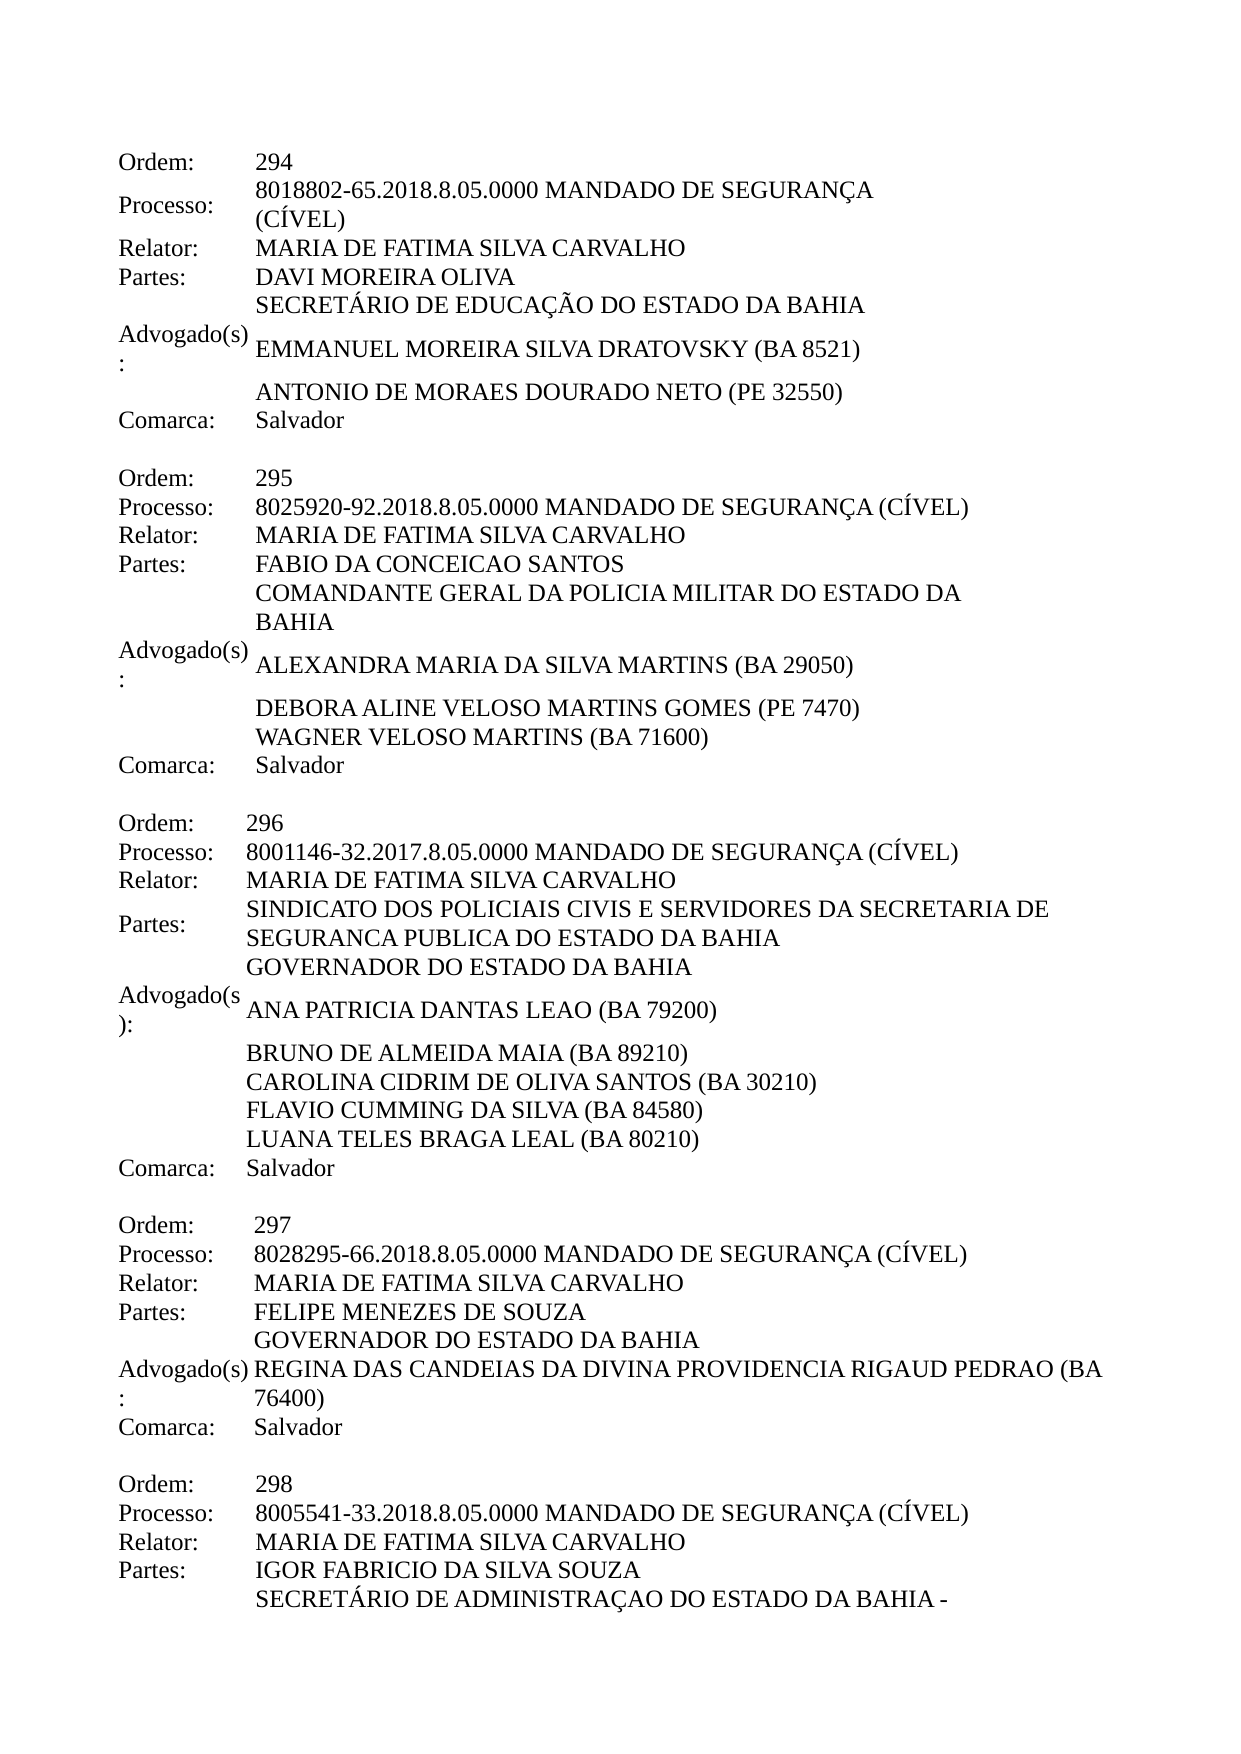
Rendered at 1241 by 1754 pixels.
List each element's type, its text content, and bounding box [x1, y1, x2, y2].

table_cell [118, 952, 246, 981]
table_cell Partes: [118, 262, 255, 291]
table_cell Advogado(s): [118, 636, 255, 693]
table_cell ALEXANDRA MARIA DA SILVA MARTINS (BA 29050) [255, 636, 1041, 693]
table_cell ANA PATRICIA DANTAS LEAO (BA 79200) [246, 981, 1122, 1038]
table_cell 8001146-32.2017.8.05.0000 MANDADO DE SEGURANÇA (CÍVEL) [246, 837, 1122, 866]
table_cell Partes: [118, 1556, 255, 1584]
table_cell Relator: [118, 521, 255, 549]
table_cell COMANDANTE GERAL DA POLICIA MILITAR DO ESTADO DA BAHIA [255, 578, 1041, 636]
table_cell LUANA TELES BRAGA LEAL (BA 80210) [246, 1124, 1122, 1153]
table_cell MARIA DE FATIMA SILVA CARVALHO [255, 1527, 1016, 1556]
table_cell SECRETÁRIO DE ADMINISTRAÇAO DO ESTADO DA BAHIA [255, 1584, 1016, 1613]
table_cell Processo: [118, 837, 246, 866]
table_cell [118, 1326, 253, 1354]
table_cell Relator: [118, 233, 255, 262]
table_header Ordem: [118, 808, 246, 837]
table_cell Relator: [118, 866, 246, 894]
table_cell Advogado(s): [118, 1354, 253, 1412]
table_cell Processo: [118, 492, 255, 521]
table_cell [118, 578, 255, 636]
table_cell [118, 1096, 246, 1124]
table_cell EMMANUEL MOREIRA SILVA DRATOVSKY (BA 8521) [255, 319, 969, 377]
table_cell [118, 693, 255, 722]
table_cell FABIO DA CONCEICAO SANTOS [255, 549, 1041, 578]
table_cell Salvador [246, 1153, 1122, 1182]
table_cell Salvador [254, 1412, 1122, 1441]
table_cell Salvador [255, 406, 969, 434]
table_cell IGOR FABRICIO DA SILVA SOUZA [255, 1556, 1016, 1584]
table_header 298 [255, 1469, 1016, 1498]
table_cell GOVERNADOR DO ESTADO DA BAHIA [254, 1326, 1122, 1354]
table_cell BRUNO DE ALMEIDA MAIA (BA 89210) [246, 1038, 1122, 1067]
table_cell MARIA DE FATIMA SILVA CARVALHO [255, 521, 1041, 549]
table_cell [118, 722, 255, 751]
table_cell GOVERNADOR DO ESTADO DA BAHIA [246, 952, 1122, 981]
table_cell Partes: [118, 894, 246, 952]
table_cell Partes: [118, 549, 255, 578]
table_cell 8028295-66.2018.8.05.0000 MANDADO DE SEGURANÇA (CÍVEL) [254, 1239, 1122, 1268]
table_header Ordem: [118, 463, 255, 492]
table_cell 8005541-33.2018.8.05.0000 MANDADO DE SEGURANÇA (CÍVEL) [255, 1498, 1016, 1527]
table_cell FELIPE MENEZES DE SOUZA [254, 1297, 1122, 1326]
table_header 294 [255, 147, 969, 176]
table_cell DAVI MOREIRA OLIVA [255, 262, 969, 291]
table_header Ordem: [118, 1469, 255, 1498]
table_cell [118, 1038, 246, 1067]
table_cell Comarca: [118, 1153, 246, 1182]
table_cell WAGNER VELOSO MARTINS (BA 71600) [255, 722, 1041, 751]
table_cell Comarca: [118, 1412, 253, 1441]
table_cell Processo: [118, 176, 255, 233]
table_cell Comarca: [118, 751, 255, 779]
table_cell Processo: [118, 1498, 255, 1527]
table_cell Partes: [118, 1297, 253, 1326]
table_cell SECRETÁRIO DE EDUCAÇÃO DO ESTADO DA BAHIA [255, 291, 969, 319]
table_header Ordem: [118, 1211, 253, 1239]
table_cell DEBORA ALINE VELOSO MARTINS GOMES (PE 7470) [255, 693, 1041, 722]
table_header 296 [246, 808, 1122, 837]
table_cell CAROLINA CIDRIM DE OLIVA SANTOS (BA 30210) [246, 1067, 1122, 1096]
table_cell MARIA DE FATIMA SILVA CARVALHO [246, 866, 1122, 894]
table_cell 8018802-65.2018.8.05.0000 MANDADO DE SEGURANÇA (CÍVEL) [255, 176, 969, 233]
table_cell Relator: [118, 1527, 255, 1556]
table_header 295 [255, 463, 1041, 492]
table_cell [118, 1067, 246, 1096]
table_cell [118, 1584, 255, 1613]
table_cell Processo: [118, 1239, 253, 1268]
table_header Ordem: [118, 147, 255, 176]
table_cell REGINA DAS CANDEIAS DA DIVINA PROVIDENCIA RIGAUD PEDRAO (BA 76400) [254, 1354, 1122, 1412]
table_cell ANTONIO DE MORAES DOURADO NETO (PE 32550) [255, 377, 969, 406]
table_cell SINDICATO DOS POLICIAIS CIVIS E SERVIDORES DA SECRETARIA DE SEGURANCA PUBLICA DO ESTADO DA BAHIA [246, 894, 1122, 952]
table_cell [118, 291, 255, 319]
table_cell Advogado(s): [118, 981, 246, 1038]
table_header 297 [254, 1211, 1122, 1239]
table_cell [118, 377, 255, 406]
table_cell [118, 1124, 246, 1153]
table_cell 8025920-92.2018.8.05.0000 MANDADO DE SEGURANÇA (CÍVEL) [255, 492, 1041, 521]
table_cell Relator: [118, 1268, 253, 1297]
table_cell MARIA DE FATIMA SILVA CARVALHO [254, 1268, 1122, 1297]
table_cell MARIA DE FATIMA SILVA CARVALHO [255, 233, 969, 262]
table_cell FLAVIO CUMMING DA SILVA (BA 84580) [246, 1096, 1122, 1124]
table_cell Salvador [255, 751, 1041, 779]
table_cell Comarca: [118, 406, 255, 434]
table_cell Advogado(s): [118, 319, 255, 377]
